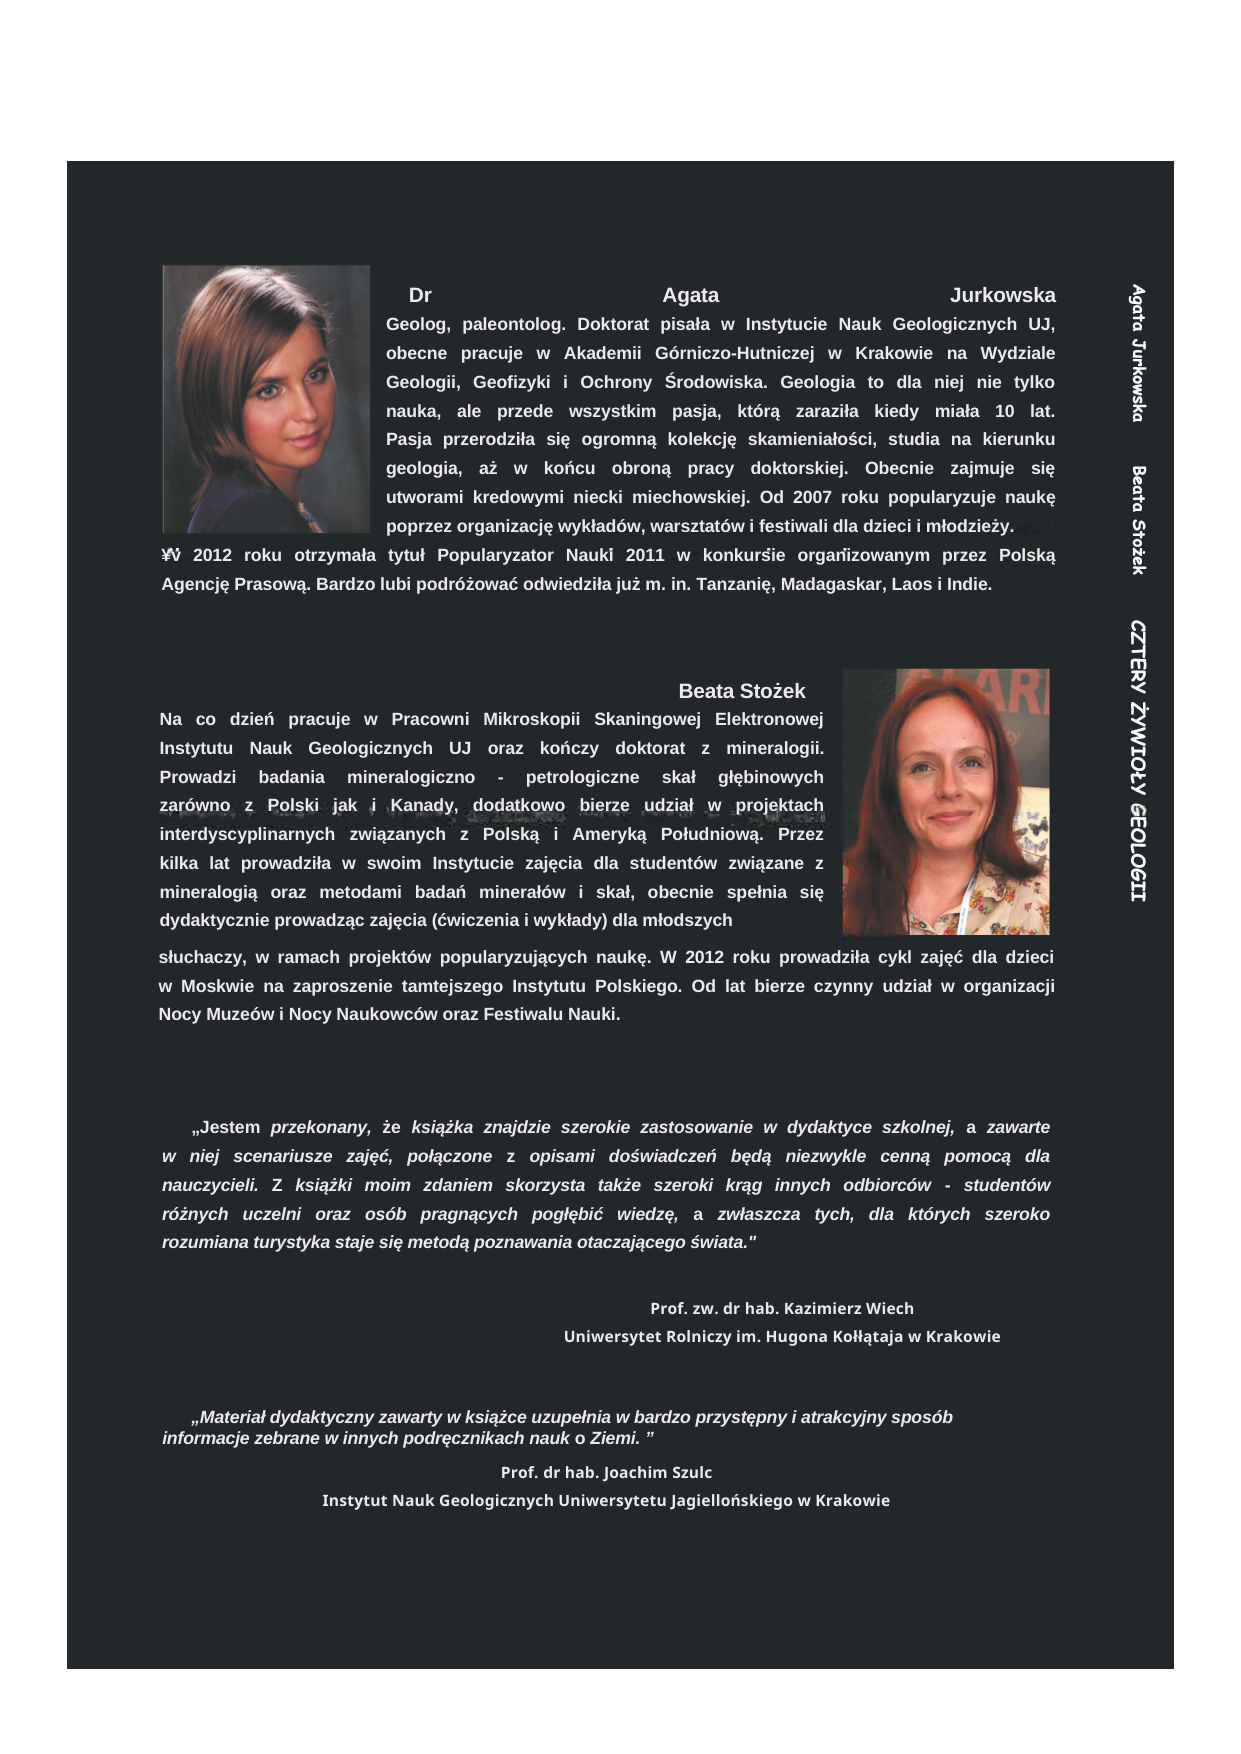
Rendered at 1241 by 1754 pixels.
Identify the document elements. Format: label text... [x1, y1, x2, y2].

text słuchaczy, w ramach projektów popularyzujących naukę. W 2012 roku prowadziła cykl zajęć dla dzieci w Moskwie na zaproszenie tamtejszego Instytutu Polskiego. Od lat bierze czynny udział w organizacji Nocy Muzeów i Nocy Naukowców oraz Festiwalu Nauki. [158, 940, 1056, 1027]
text Prof. dr hab. Joachim Szulc Instytut Nauk Geologicznych Uniwersytetu Jagiellońskiego w Krakowie [162, 1455, 1051, 1512]
text Prof. zw. dr hab. Kazimierz Wiech Uniwersytet Rolniczy im. Hugona Kołłątaja w Krakowie [512, 1291, 1052, 1349]
text ¥v 2012 roku otrzymała tytuł Popularyzator Nauki 2011 w konkursie organizowanym przez Polską Agencję Prasową. Bardzo lubi podróżować odwiedziła już m. in. Tanzanię, Madagaskar, Laos i Indie. [161, 538, 1056, 596]
picture [67, 161, 1174, 1669]
text Beata Stożek [159, 682, 806, 703]
text „Materiał dydaktyczny zawarty w książce uzupełnia w bardzo przystępny i atrakcyjny sposób informacje zebrane w innych podręcznikach nauk o Ziemi. ” [162, 1407, 1051, 1449]
text „Jestem przekonany, że książka znajdzie szerokie zastosowanie w dydaktyce szkolnej, a zawarte w niej scenariusze zajęć, połączone z opisami doświadczeń będą niezwykle cenną pomocą dla nauczycieli. Z książki moim zdaniem skorzysta także szeroki krąg innych odbiorców - studentów różnych uczelni oraz osób pragnących pogłębić wiedzę, a zwłaszcza tych, dla których szeroko rozumiana turystyka staje się metodą poznawania otaczającego świata." [162, 1111, 1050, 1254]
text Dr Agata Jurkowska Geolog, paleontolog. Doktorat pisała w Instytucie Nauk Geologicznych UJ, obecne pracuje w Akademii Górniczo-Hutniczej w Krakowie na Wydziale Geologii, Geofizyki i Ochrony Środowiska. Geologia to dla niej nie tylko nauka, ale przede wszystkim pasja, którą zaraziła kiedy miała 10 lat. Pasja przerodziła się ogromną kolekcję skamieniałości, studia na kierunku geologia, aż w końcu obroną pracy doktorskiej. Obecnie zajmuje się utworami kredowymi niecki miechowskiej. Od 2007 roku popularyzuje naukę poprzez organizację wykładów, warsztatów i festiwali dla dzieci i młodzieży. [386, 279, 1056, 538]
text Na co dzień pracuje w Pracowni Mikroskopii Skaningowej Elektronowej Instytutu Nauk Geologicznych UJ oraz kończy doktorat z mineralogii. Prowadzi badania mineralogiczno - petrologiczne skał głębinowych zarówno z Polski jak i Kanady, dodatkowo bierze udział w projektach interdyscyplinarnych związanych z Polską i Ameryką Południową. Przez kilka lat prowadziła w swoim Instytucie zajęcia dla studentów związane z mineralogią oraz metodami badań minerałów i skał, obecnie spełnia się dydaktycznie prowadząc zajęcia (ćwiczenia i wykłady) dla młodszych [159, 703, 824, 933]
